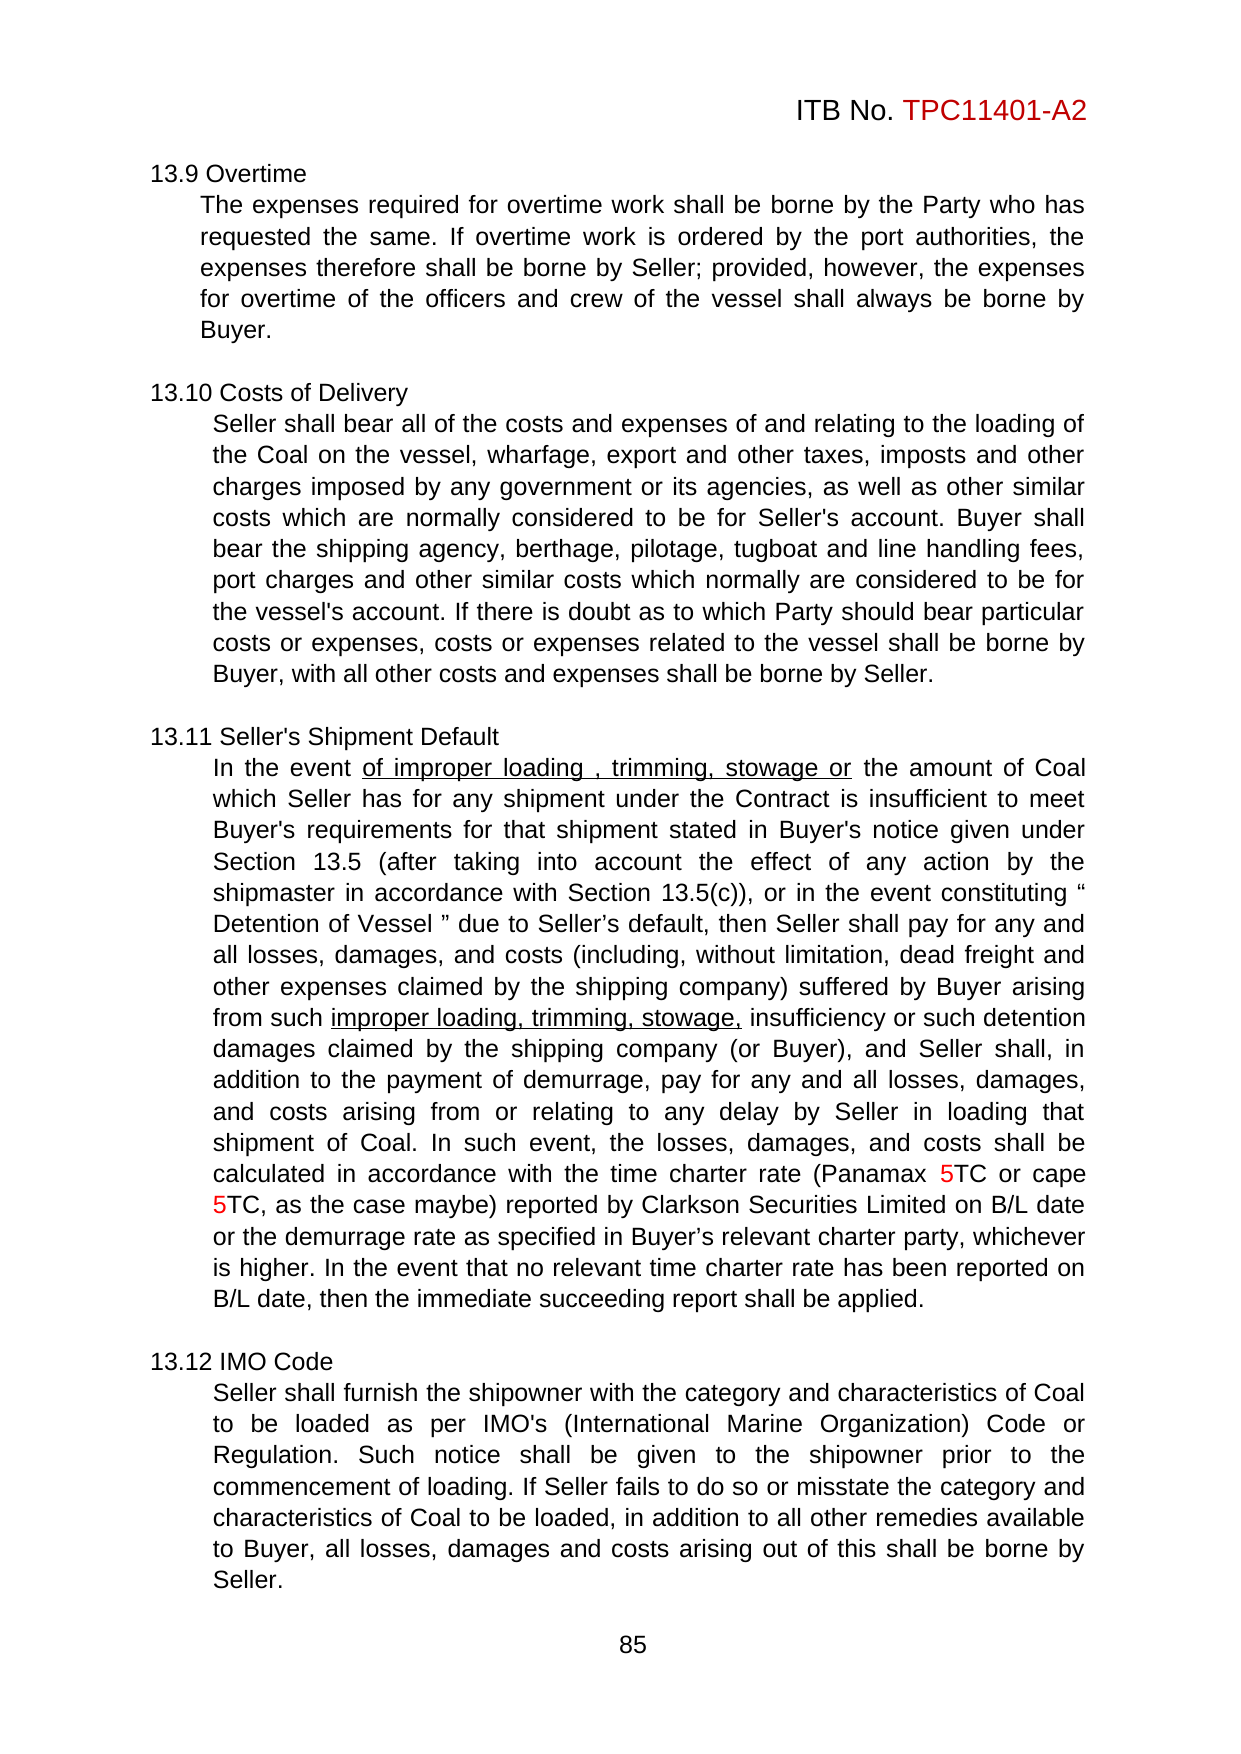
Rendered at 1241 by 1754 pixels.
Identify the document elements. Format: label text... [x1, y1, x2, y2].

text 13.9 Overtime [150, 157, 1087, 189]
text 13.10 Costs of Delivery [150, 376, 1086, 407]
text In the event of improper loading , trimming, stowage or the amount of Coal which Seller has for any shipment under the Contract is insufficient to meet Buyer's requirements for that shipment stated in Buyer's notice given under Section 13.5 (after taking into account the effect of any action by the shipmaster in accordance with Section 13.5(c)), or in the event constituting “ Detention of Vessel ” due to Seller’s default, then Seller shall pay for any and all losses, damages, and costs (including, without limitation, dead freight and other expenses claimed by the shipping company) suffered by Buyer arising from such improper loading, trimming, stowage, insufficiency or such detention damages claimed by the shipping company (or Buyer), and Seller shall, in addition to the payment of demurrage, pay for any and all losses, damages, and costs arising from or relating to any delay by Seller in loading that shipment of Coal. In such event, the losses, damages, and costs shall be calculated in accordance with the time charter rate (Panamax 5TC or cape 5TC, as the case maybe) reported by Clarkson Securities Limited on B/L date or the demurrage rate as specified in Buyer’s relevant charter party, whichever is higher. In the event that no relevant time charter rate has been reported on B/L date, then the immediate succeeding report shall be applied. [213, 751, 1087, 1314]
text 13.12 IMO Code [150, 1345, 1087, 1376]
text Seller shall bear all of the costs and expenses of and relating to the loading of the Coal on the vessel, wharfage, export and other taxes, imposts and other charges imposed by any government or its agencies, as well as other similar costs which are normally considered to be for Seller's account. Buyer shall bear the shipping agency, berthage, pilotage, tugboat and line handling fees, port charges and other similar costs which normally are considered to be for the vessel's account. If there is doubt as to which Party should bear particular costs or expenses, costs or expenses related to the vessel shall be borne by Buyer, with all other costs and expenses shall be borne by Seller. [212, 407, 1086, 689]
text Seller shall furnish the shipowner with the category and characteristics of Coal to be loaded as per IMO's (International Marine Organization) Code or Regulation. Such notice shall be given to the shipowner prior to the commencement of loading. If Seller fails to do so or misstate the category and characteristics of Coal to be loaded, in addition to all other remedies available to Buyer, all losses, damages and costs arising out of this shall be borne by Seller. [213, 1376, 1087, 1595]
text The expenses required for overtime work shall be borne by the Party who has requested the same. If overtime work is ordered by the port authorities, the expenses therefore shall be borne by Seller; provided, however, the expenses for overtime of the officers and crew of the vessel shall always be borne by Buyer. [200, 189, 1087, 345]
text 13.11 Seller's Shipment Default [150, 720, 1086, 751]
